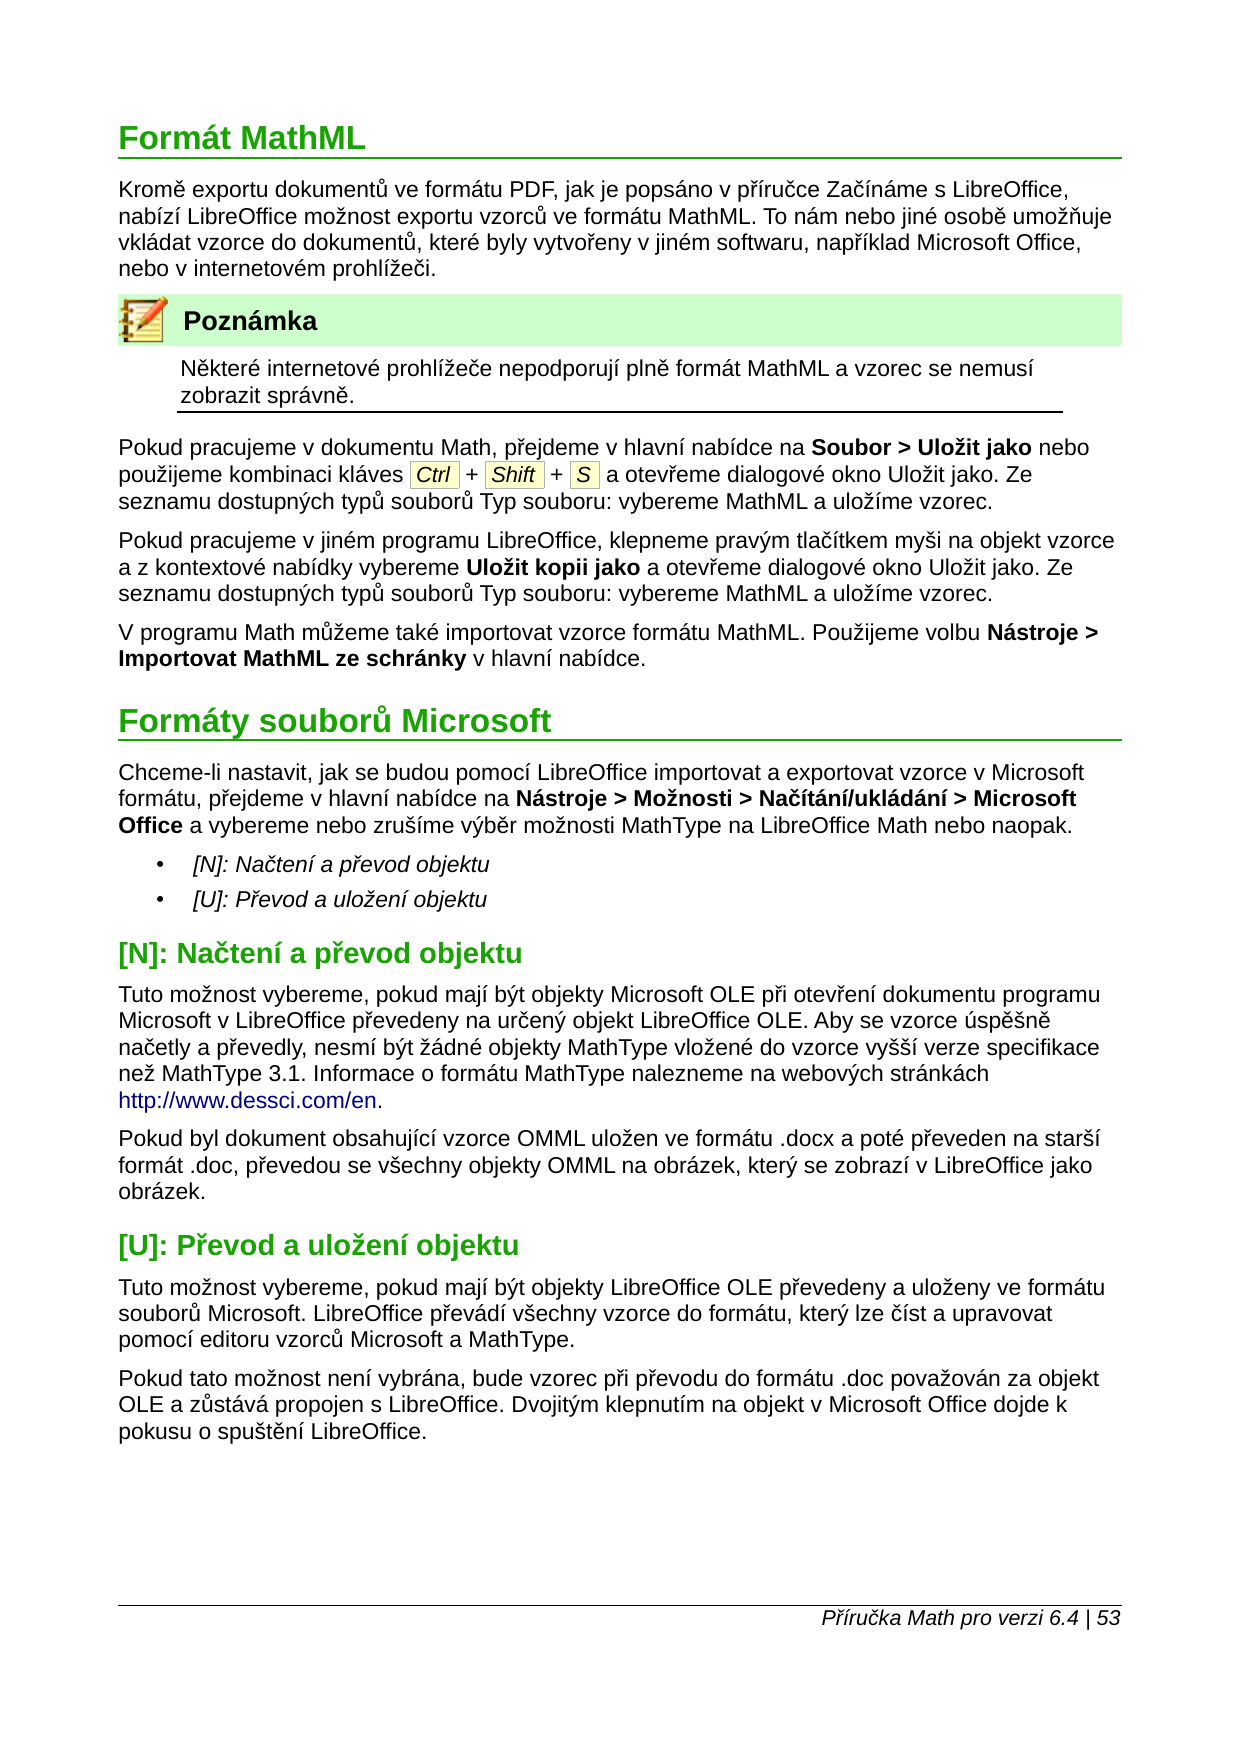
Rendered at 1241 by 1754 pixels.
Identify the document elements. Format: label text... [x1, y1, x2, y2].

picture [119, 295, 170, 346]
subtitle Formáty souborů Microsoft [118, 701, 1122, 739]
text Pokud tato možnost není vybrána, bude vzorec při převodu do formátu .doc považován za objekt OLE a zůstává propojen s LibreOffice. Dvojitým klepnutím na objekt v Microsoft Office dojde k pokusu o spuštění LibreOffice. [118, 1365, 1122, 1444]
text Pokud pracujeme v jiném programu LibreOffice, klepneme pravým tlačítkem myši na objekt vzorce a z kontextové nabídky vybereme Uložit kopii jako a otevřeme dialogové okno Uložit jako. Ze seznamu dostupných typů souborů Typ souboru: vybereme MathML a uložíme vzorec. [118, 527, 1122, 606]
text Tuto možnost vybereme, pokud mají být objekty LibreOffice OLE převedeny a uloženy ve formátu souborů Microsoft. LibreOffice převádí všechny vzorce do formátu, který lze číst a upravovat pomocí editoru vzorců Microsoft a MathType. [118, 1273, 1122, 1352]
list [U]: Převod a uložení objektu [156, 886, 1122, 912]
text V programu Math můžeme také importovat vzorce formátu MathML. Použijeme volbu Nástroje > Importovat MathML ze schránky v hlavní nabídce. [118, 619, 1122, 671]
list [N]: Načtení a převod objektu [156, 851, 1122, 877]
text Pokud pracujeme v dokumentu Math, přejdeme v hlavní nabídce na Soubor > Uložit jako nebo použijeme kombinaci kláves Ctrl + Shift + S a otevřeme dialogové okno Uložit jako. Ze seznamu dostupných typů souborů Typ souboru: vybereme MathML a uložíme vzorec. [118, 434, 1122, 514]
subtitle [N]: Načtení a převod objektu [118, 936, 1122, 969]
subtitle Formát MathML [118, 118, 1122, 157]
subtitle [U]: Převod a uložení objektu [118, 1228, 1122, 1262]
text Tuto možnost vybereme, pokud mají být objekty Microsoft OLE při otevření dokumentu programu Microsoft v LibreOffice převedeny na určený objekt LibreOffice OLE. Aby se vzorce úspěšně načetly a převedly, nesmí být žádné objekty MathType vložené do vzorce vyšší verze specifikace než MathType 3.1. Informace o formátu MathType nalezneme na webových stránkách http://www.dessci.com/en. [118, 981, 1122, 1113]
text Některé internetové prohlížeče nepodporují plně formát MathML a vzorec se nemusí zobrazit správně. [177, 352, 1063, 411]
text Chceme-li nastavit, jak se budou pomocí LibreOffice importovat a exportovat vzorce v Microsoft formátu, přejdeme v hlavní nabídce na Nástroje > Možnosti > Načítání/ukládání > Microsoft Office a vybereme nebo zrušíme výběr možnosti MathType na LibreOffice Math nebo naopak. [118, 759, 1122, 838]
text Kromě exportu dokumentů ve formátu PDF, jak je popsáno v příručce Začínáme s LibreOffice, nabízí LibreOffice možnost exportu vzorců ve formátu MathML. To nám nebo jiné osobě umožňuje vkládat vzorce do dokumentů, které byly vytvořeny v jiném softwaru, například Microsoft Office, nebo v internetovém prohlížeči. [118, 176, 1122, 282]
text Pokud byl dokument obsahující vzorce OMML uložen ve formátu .docx a poté převeden na starší formát .doc, převedou se všechny objekty OMML na obrázek, který se zobrazí v LibreOffice jako obrázek. [118, 1125, 1122, 1204]
subtitle Poznámka [118, 294, 1122, 346]
